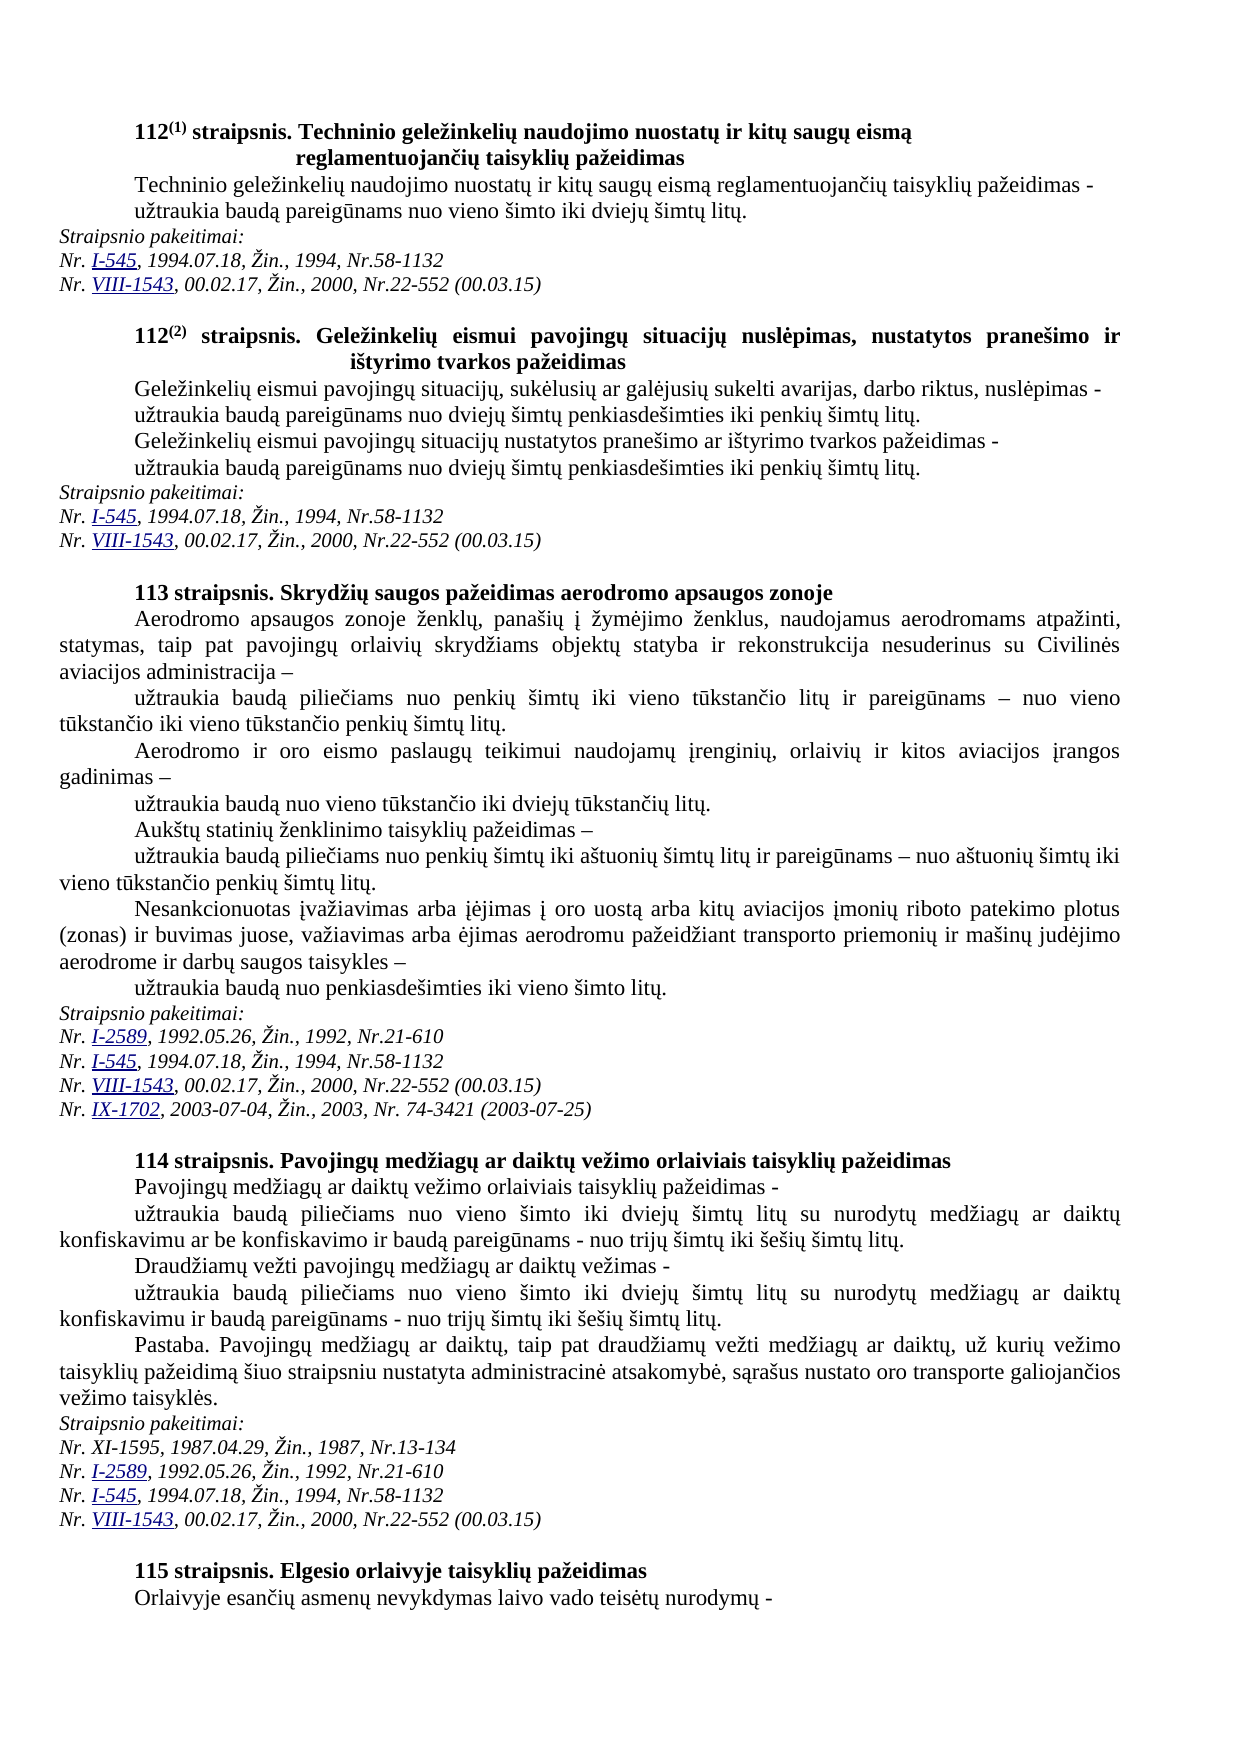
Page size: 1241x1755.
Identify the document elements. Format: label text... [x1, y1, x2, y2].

text Nr. I-545, 1994.07.18, Žin., 1994, Nr.58-1132 [59, 1483, 1122, 1507]
text užtraukia baudą nuo penkiasdešimties iki vieno šimto litų. [59, 974, 1122, 1000]
text Nr. VIII-1543, 00.02.17, Žin., 2000, Nr.22-552 (00.03.15) [59, 1507, 1122, 1531]
text Nr. I-2589, 1992.05.26, Žin., 1992, Nr.21-610 [59, 1024, 1122, 1048]
text Nr. VIII-1543, 00.02.17, Žin., 2000, Nr.22-552 (00.03.15) [59, 272, 1122, 296]
text užtraukia baudą pareigūnams nuo dviejų šimtų penkiasdešimties iki penkių šimtų litų. [59, 401, 1122, 427]
text užtraukia baudą nuo vieno tūkstančio iki dviejų tūkstančių litų. [59, 789, 1122, 816]
text užtraukia baudą piliečiams nuo penkių šimtų iki aštuonių šimtų litų ir pareigūnams – nuo aštuonių šimtų iki vieno tūkstančio penkių šimtų litų. [59, 842, 1122, 895]
text Nr. IX-1702, 2003-07-04, Žin., 2003, Nr. 74-3421 (2003-07-25) [59, 1097, 1122, 1121]
text Aerodromo ir oro eismo paslaugų teikimui naudojamų įrenginių, orlaivių ir kitos aviacijos įrangos gadinimas – [59, 737, 1122, 789]
text 113 straipsnis. Skrydžių saugos pažeidimas aerodromo apsaugos zonoje [59, 579, 1122, 605]
text užtraukia baudą pareigūnams nuo vieno šimto iki dviejų šimtų litų. [59, 197, 1122, 223]
text 112(1) straipsnis. Techninio geležinkelių naudojimo nuostatų ir kitų saugų eismą [134, 118, 1122, 144]
text Aukštų statinių ženklinimo taisyklių pažeidimas – [59, 816, 1122, 842]
text 112(2) straipsnis. Geležinkelių eismui pavojingų situacijų nuslėpimas, nustatytos pranešimo ir ištyrimo tvarkos pažeidimas [134, 322, 1122, 375]
text 114 straipsnis. Pavojingų medžiagų ar daiktų vežimo orlaiviais taisyklių pažeidimas [134, 1147, 1122, 1173]
text Nr. VIII-1543, 00.02.17, Žin., 2000, Nr.22-552 (00.03.15) [59, 1073, 1122, 1097]
text 115 straipsnis. Elgesio orlaivyje taisyklių pažeidimas [59, 1557, 1122, 1584]
text Geležinkelių eismui pavojingų situacijų nustatytos pranešimo ar ištyrimo tvarkos pažeidimas - [59, 427, 1122, 454]
text užtraukia baudą piliečiams nuo vieno šimto iki dviejų šimtų litų su nurodytų medžiagų ar daiktų konfiskavimu ar be konfiskavimo ir baudą pareigūnams - nuo trijų šimtų iki šešių šimtų litų. [59, 1200, 1122, 1252]
text Straipsnio pakeitimai: [59, 1000, 1122, 1024]
text Straipsnio pakeitimai: [59, 223, 1122, 248]
text Nr. I-545, 1994.07.18, Žin., 1994, Nr.58-1132 [59, 1048, 1122, 1073]
text Nr. I-545, 1994.07.18, Žin., 1994, Nr.58-1132 [59, 504, 1122, 528]
text Nr. VIII-1543, 00.02.17, Žin., 2000, Nr.22-552 (00.03.15) [59, 528, 1122, 552]
text Techninio geležinkelių naudojimo nuostatų ir kitų saugų eismą reglamentuojančių taisyklių pažeidimas - [59, 171, 1122, 197]
text Nesankcionuotas įvažiavimas arba įėjimas į oro uostą arba kitų aviacijos įmonių riboto patekimo plotus (zonas) ir buvimas juose, važiavimas arba ėjimas aerodromu pažeidžiant transporto priemonių ir mašinų judėjimo aerodrome ir darbų saugos taisykles – [59, 895, 1122, 974]
text Nr. I-545, 1994.07.18, Žin., 1994, Nr.58-1132 [59, 248, 1122, 272]
text Pastaba. Pavojingų medžiagų ar daiktų, taip pat draudžiamų vežti medžiagų ar daiktų, už kurių vežimo taisyklių pažeidimą šiuo straipsniu nustatyta administracinė atsakomybė, sąrašus nustato oro transporte galiojančios vežimo taisyklės. [59, 1332, 1122, 1411]
text užtraukia baudą piliečiams nuo penkių šimtų iki vieno tūkstančio litų ir pareigūnams – nuo vieno tūkstančio iki vieno tūkstančio penkių šimtų litų. [59, 684, 1122, 737]
text Geležinkelių eismui pavojingų situacijų, sukėlusių ar galėjusių sukelti avarijas, darbo riktus, nuslėpimas - [59, 375, 1122, 401]
text Aerodromo apsaugos zonoje ženklų, panašių į žymėjimo ženklus, naudojamus aerodromams atpažinti, statymas, taip pat pavojingų orlaivių skrydžiams objektų statyba ir rekonstrukcija nesuderinus su Civilinės aviacijos administracija – [59, 605, 1122, 684]
text užtraukia baudą piliečiams nuo vieno šimto iki dviejų šimtų litų su nurodytų medžiagų ar daiktų konfiskavimu ir baudą pareigūnams - nuo trijų šimtų iki šešių šimtų litų. [59, 1279, 1122, 1332]
text Straipsnio pakeitimai: [59, 480, 1122, 504]
text Nr. I-2589, 1992.05.26, Žin., 1992, Nr.21-610 [59, 1459, 1122, 1483]
text užtraukia baudą pareigūnams nuo dviejų šimtų penkiasdešimties iki penkių šimtų litų. [59, 454, 1122, 480]
text reglamentuojančių taisyklių pažeidimas [295, 144, 1122, 171]
text Pavojingų medžiagų ar daiktų vežimo orlaiviais taisyklių pažeidimas - [59, 1173, 1122, 1200]
text Nr. XI-1595, 1987.04.29, Žin., 1987, Nr.13-134 [59, 1435, 1122, 1459]
text Orlaivyje esančių asmenų nevykdymas laivo vado teisėtų nurodymų - [59, 1584, 1122, 1610]
text Straipsnio pakeitimai: [59, 1411, 1122, 1435]
text Draudžiamų vežti pavojingų medžiagų ar daiktų vežimas - [59, 1252, 1122, 1279]
